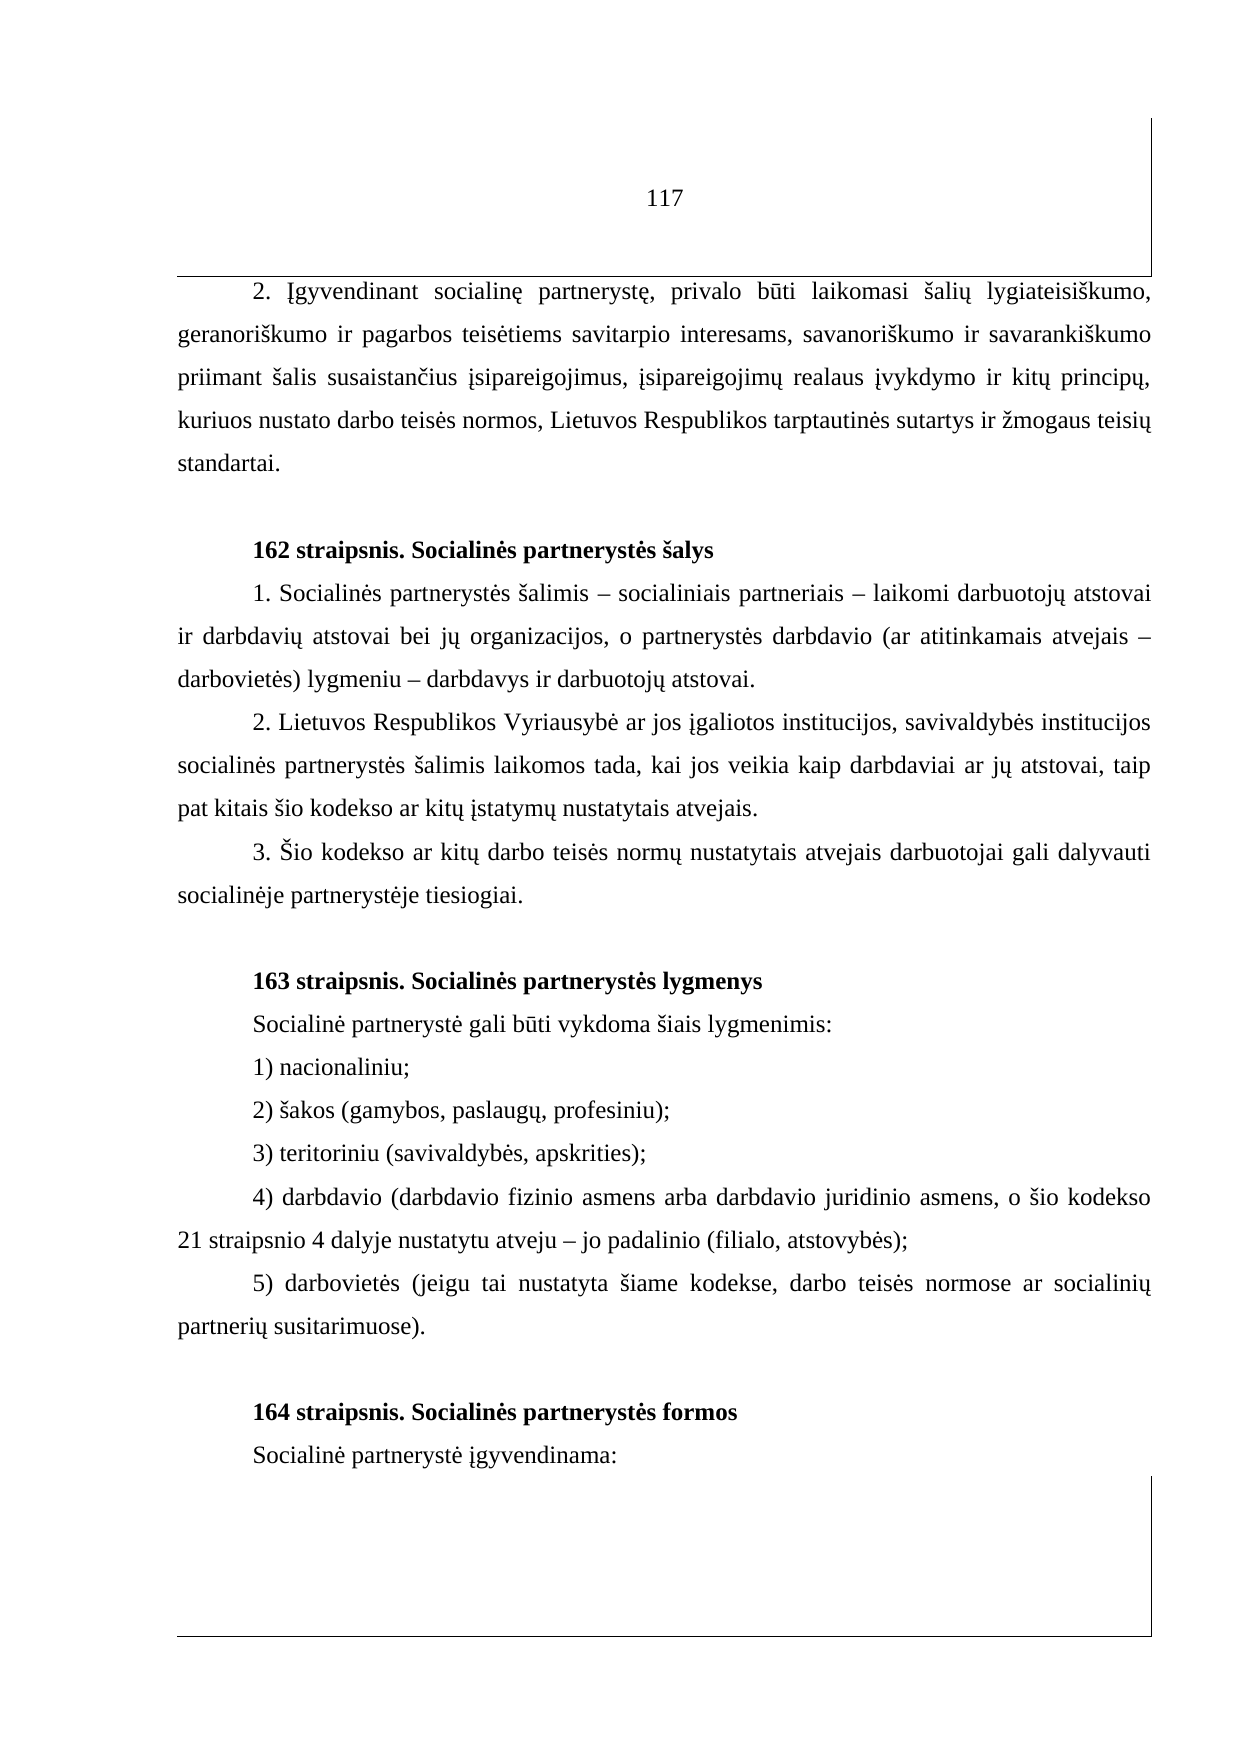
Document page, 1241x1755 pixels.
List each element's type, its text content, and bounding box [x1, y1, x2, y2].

text 5) darbovietės (jeigu tai nustatyta šiame kodekse, darbo teisės normose ar socialinių partnerių susitarimuose). [177, 1268, 1152, 1340]
subtitle 163 straipsnis. Socialinės partnerystės lygmenys [177, 966, 1152, 995]
text 1) nacionaliniu; [177, 1052, 1152, 1081]
text 164 straipsnis. Socialinės partnerystės formos [177, 1397, 1152, 1426]
text 2. Įgyvendinant socialinę partnerystę, privalo būti laikomasi šalių lygiateisiškumo, geranoriškumo ir pagarbos teisėtiems savitarpio interesams, savanoriškumo ir savarankiškumo priimant šalis susaistančius įsipareigojimus, įsipareigojimų realaus įvykdymo ir kitų principų, kuriuos nustato darbo teisės normos, Lietuvos Respublikos tarptautinės sutartys ir žmogaus teisių standartai. [177, 276, 1152, 477]
text Socialinė partnerystė gali būti vykdoma šiais lygmenimis: [177, 1009, 1152, 1038]
text 3. Šio kodekso ar kitų darbo teisės normų nustatytais atvejais darbuotojai gali dalyvauti socialinėje partnerystėje tiesiogiai. [177, 837, 1152, 908]
subtitle 162 straipsnis. Socialinės partnerystės šalys [177, 535, 1152, 563]
text 2) šakos (gamybos, paslaugų, profesiniu); [177, 1095, 1152, 1124]
text 2. Lietuvos Respublikos Vyriausybė ar jos įgaliotos institucijos, savivaldybės institucijos socialinės partnerystės šalimis laikomos tada, kai jos veikia kaip darbdaviai ar jų atstovai, taip pat kitais šio kodekso ar kitų įstatymų nustatytais atvejais. [177, 707, 1152, 822]
text 4) darbdavio (darbdavio fizinio asmens arba darbdavio juridinio asmens, o šio kodekso 21 straipsnio 4 dalyje nustatytu atveju – jo padalinio (filialo, atstovybės); [177, 1182, 1152, 1253]
text 1. Socialinės partnerystės šalimis – socialiniais partneriais – laikomi darbuotojų atstovai ir darbdavių atstovai bei jų organizacijos, o partnerystės darbdavio (ar atitinkamais atvejais – darbovietės) lygmeniu – darbdavys ir darbuotojų atstovai. [177, 578, 1152, 693]
text Socialinė partnerystė įgyvendinama: [177, 1440, 1152, 1469]
text 3) teritoriniu (savivaldybės, apskrities); [177, 1138, 1152, 1167]
